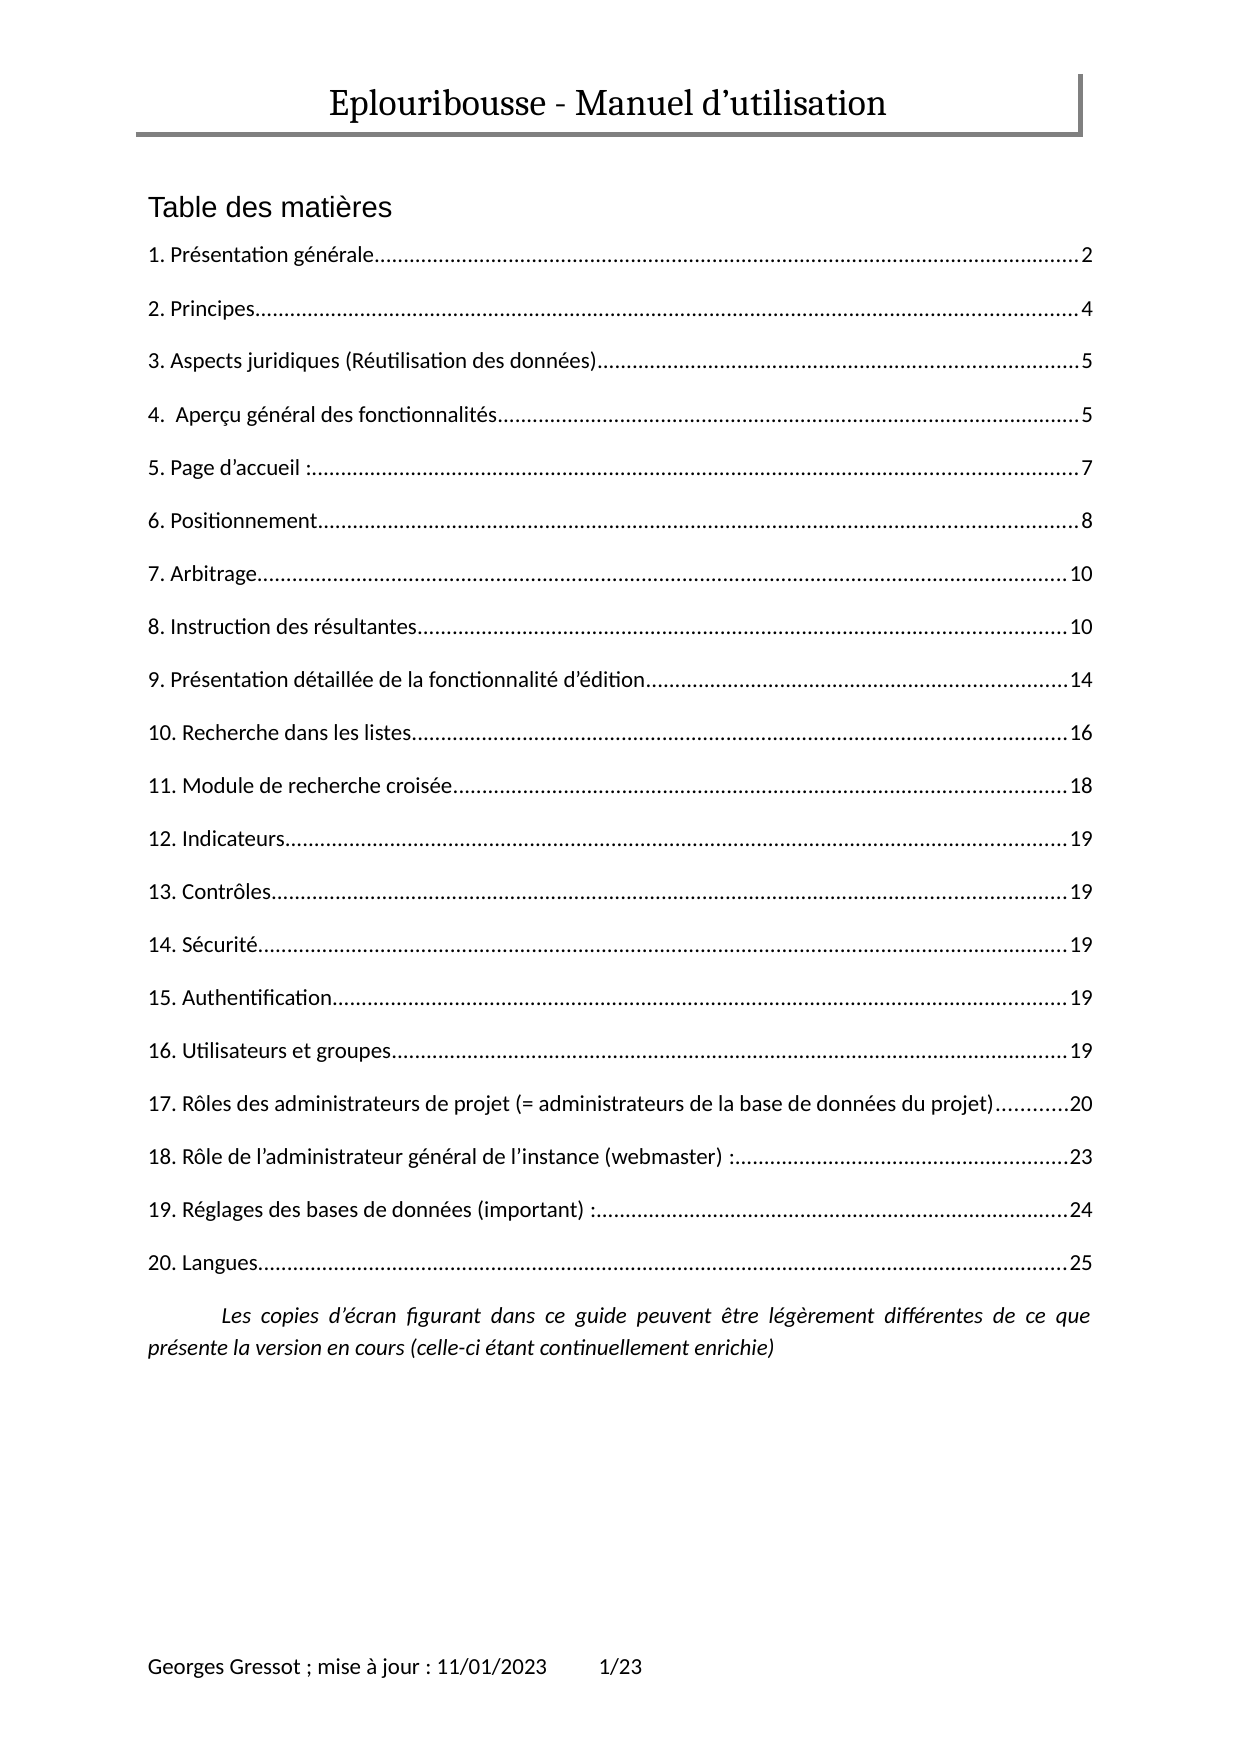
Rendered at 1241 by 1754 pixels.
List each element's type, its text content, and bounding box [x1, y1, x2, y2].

text 17. Rôles des administrateurs de projet (= administrateurs de la base de données du projet) 20 [148, 1089, 1093, 1117]
text 9. Présentation détaillée de la fonctionnalité d’édition 14 [148, 665, 1093, 693]
text 12. Indicateurs 19 [148, 824, 1093, 852]
text 4. Aperçu général des fonctionnalités 5 [148, 400, 1093, 428]
text 6. Positionnement 8 [148, 506, 1093, 534]
text 5. Page d’accueil : 7 [148, 453, 1093, 481]
text 16. Utilisateurs et groupes 19 [148, 1036, 1093, 1064]
text 13. Contrôles 19 [148, 877, 1093, 905]
text Les copies d’écran figurant dans ce guide peuvent être légèrement différentes de ce que présente la version en cours (celle-ci étant continuellement enrichie) [148, 1301, 1093, 1361]
text 19. Réglages des bases de données (important) : 24 [148, 1195, 1093, 1223]
text 10. Recherche dans les listes 16 [148, 718, 1093, 746]
subtitle Table des matières [148, 189, 1093, 223]
text 20. Langues 25 [148, 1248, 1093, 1276]
text 11. Module de recherche croisée 18 [148, 771, 1093, 799]
text 7. Arbitrage 10 [148, 559, 1093, 587]
text 15. Authentification 19 [148, 983, 1093, 1011]
text 3. Aspects juridiques (Réutilisation des données) 5 [148, 347, 1093, 375]
text 2. Principes 4 [148, 294, 1093, 322]
text 18. Rôle de l’administrateur général de l’instance (webmaster) : 23 [148, 1142, 1093, 1170]
text 14. Sécurité 19 [148, 930, 1093, 958]
text 1. Présentation générale 2 [148, 241, 1093, 269]
text 8. Instruction des résultantes 10 [148, 612, 1093, 640]
